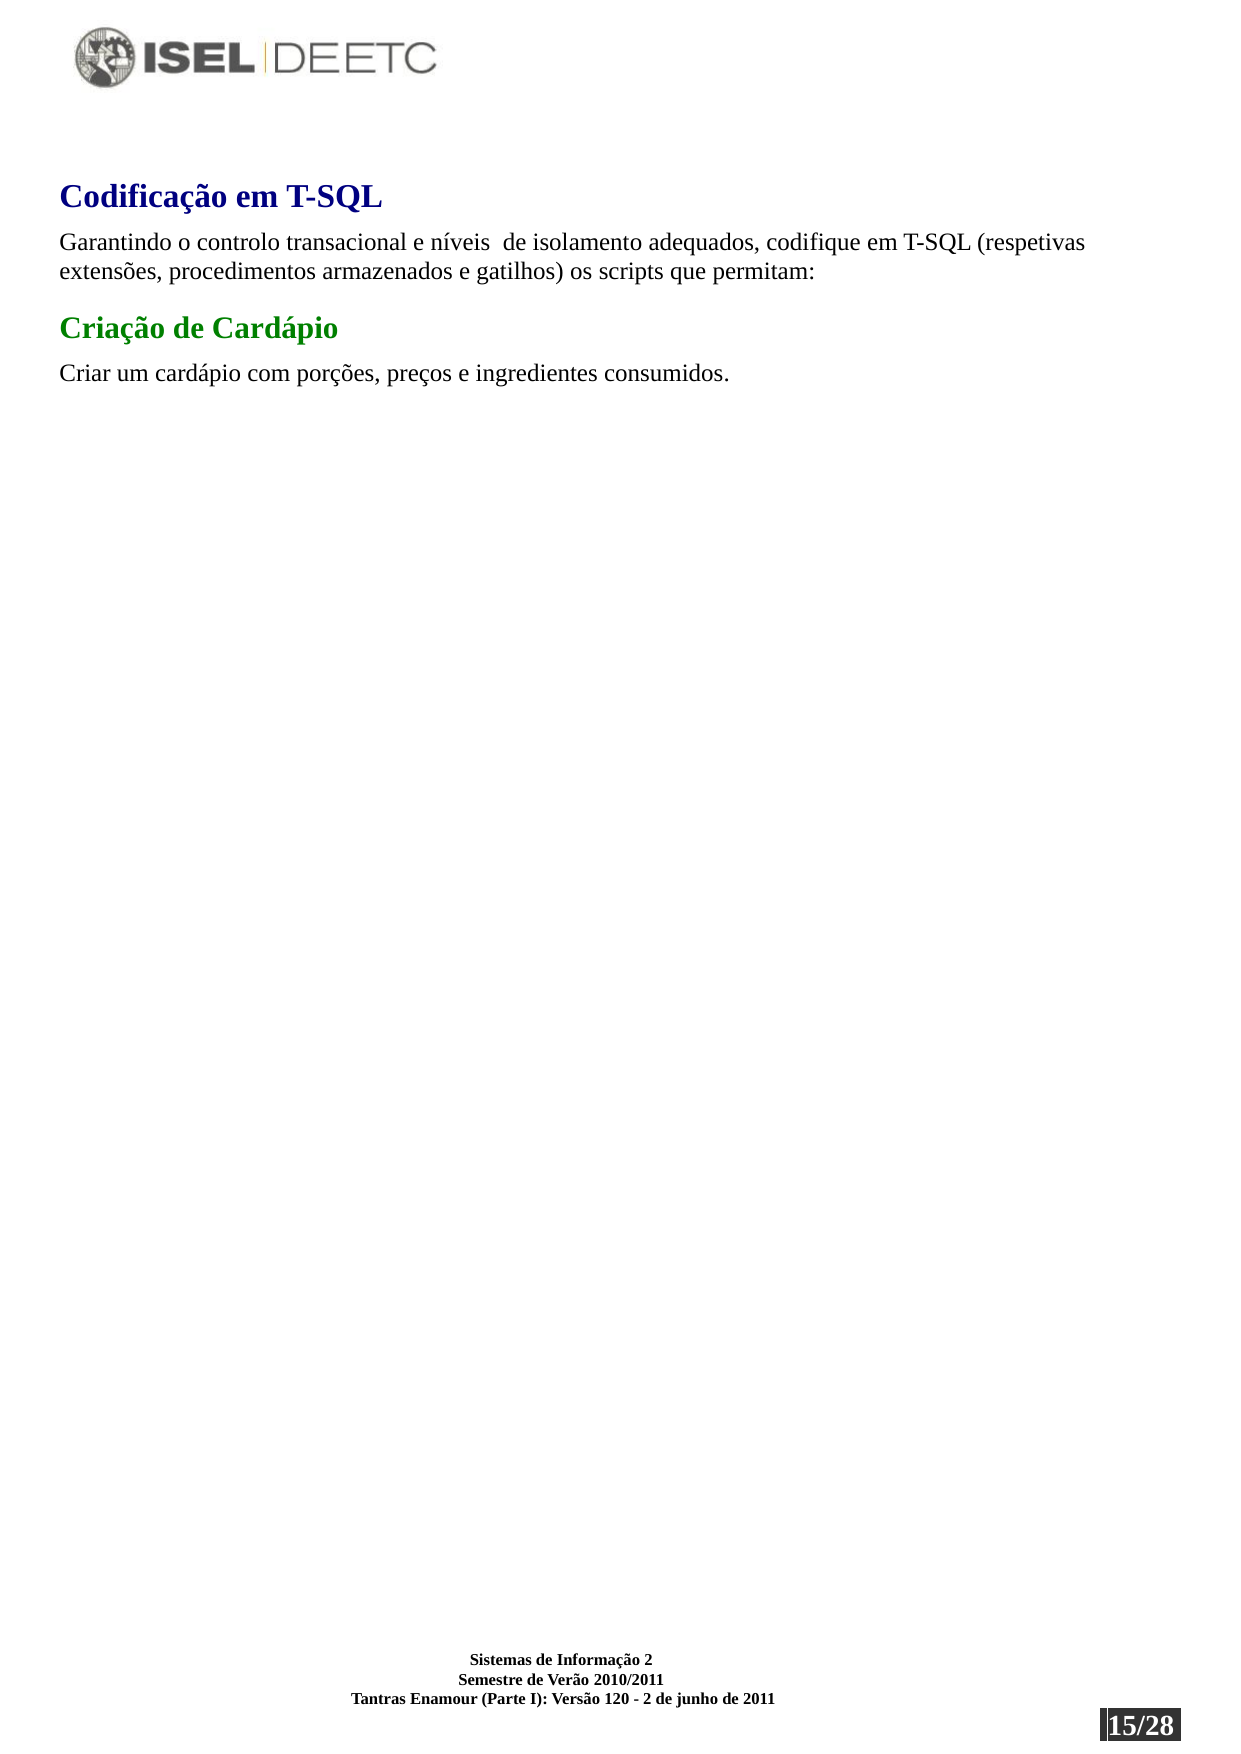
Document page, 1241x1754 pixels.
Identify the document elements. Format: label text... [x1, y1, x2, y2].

subtitle Codificação em T-SQL [59, 176, 1181, 214]
text Criar um cardápio com porções, preços e ingredientes consumidos. [59, 358, 1181, 387]
picture [65, 12, 467, 113]
subtitle Criação de Cardápio [59, 309, 1181, 346]
text Garantindo o controlo transacional e níveis de isolamento adequados, codifique em T-SQL (respetivas extensões, procedimentos armazenados e gatilhos) os scripts que permitam: [59, 227, 1181, 284]
